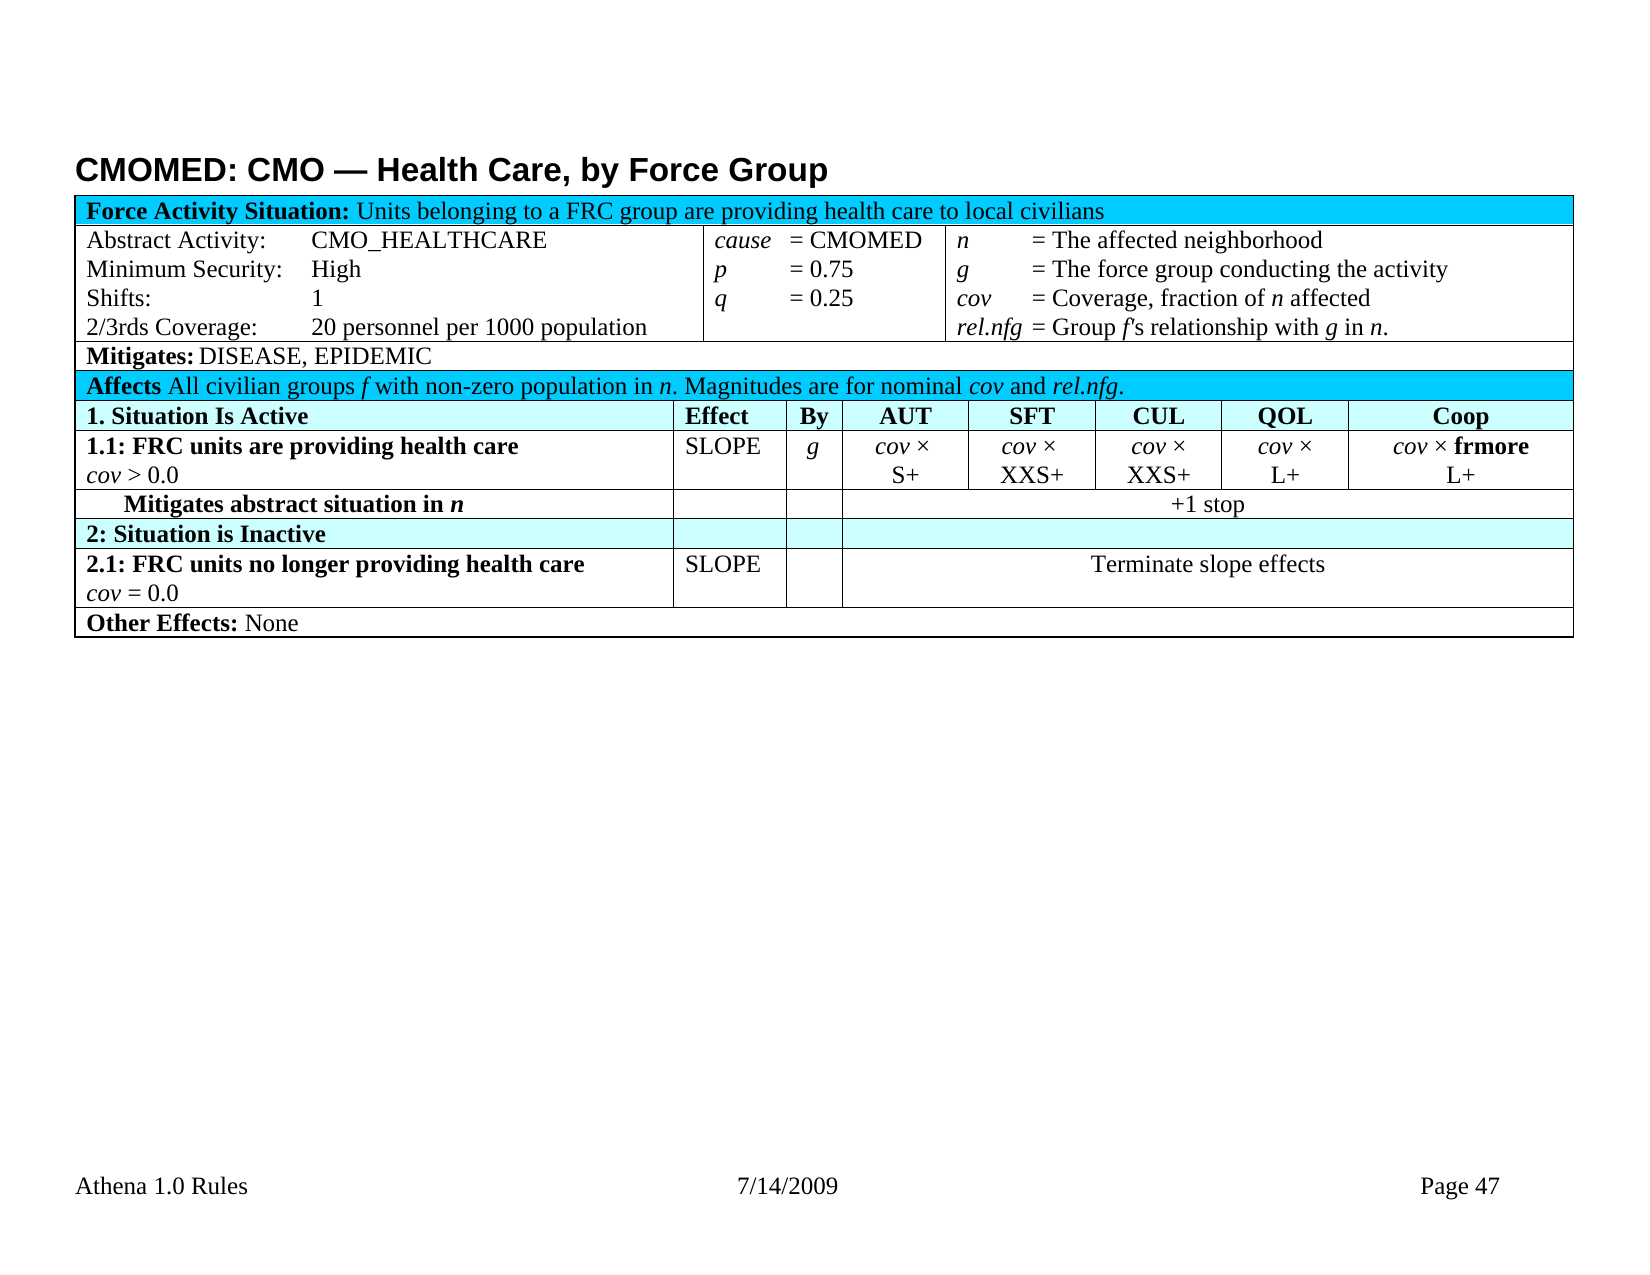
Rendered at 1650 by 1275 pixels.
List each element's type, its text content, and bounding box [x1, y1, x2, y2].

table_cell cov × L+ [1222, 431, 1348, 488]
table_cell [787, 519, 842, 548]
table_cell [787, 490, 842, 518]
text CMOMED: CMO — Health Care, by Force Group [75, 150, 1575, 188]
table_cell 1.1: FRC units are providing health care cov > 0.0 [76, 431, 673, 488]
table_cell Terminate slope effects [843, 549, 1573, 607]
table_cell SLOPE [674, 549, 786, 607]
table_cell Other Effects: None [76, 608, 1573, 636]
table_cell +1 stop [843, 490, 1573, 518]
table_cell 2: Situation is Inactive [76, 519, 673, 548]
table_cell Abstract Activity: CMO_HEALTHCARE Minimum Security: High Shifts: 1 2/3rds Coverage: 20 personnel per 1000 population [76, 226, 703, 341]
table_cell cause = CMOMED p = 0.75 q = 0.25 [704, 226, 945, 341]
table_cell SLOPE [674, 431, 786, 488]
table_cell [843, 519, 1573, 548]
table_header Force Activity Situation: Units belonging to a FRC group are providing health care to local civilians [76, 196, 1573, 224]
table_cell Coop [1349, 401, 1573, 430]
table_cell 2.1: FRC units no longer providing health care cov = 0.0 [76, 549, 673, 607]
table_cell cov × XXS+ [969, 431, 1095, 488]
table_cell By [787, 401, 842, 430]
table_cell Effect [674, 401, 786, 430]
table_cell QOL [1222, 401, 1348, 430]
table_cell cov × S+ [843, 431, 968, 488]
table_cell SFT [969, 401, 1095, 430]
table_cell AUT [843, 401, 968, 430]
table_cell CUL [1096, 401, 1221, 430]
table_cell g [787, 431, 842, 488]
table_cell Affects All civilian groups f with non-zero population in n. Magnitudes are for nominal cov and rel.nfg. [76, 371, 1573, 400]
table_cell Mitigates abstract situation in n [76, 490, 673, 518]
table_cell n = The affected neighborhood g = The force group conducting the activity cov = Coverage, fraction of n affected rel.nfg = Group f's relationship with g in n. [946, 226, 1573, 341]
table_cell [674, 490, 786, 518]
table_cell cov × XXS+ [1096, 431, 1221, 488]
table_cell [674, 519, 786, 548]
table_cell cov × frmore L+ [1349, 431, 1573, 488]
table_cell 1. Situation Is Active [76, 401, 673, 430]
table_cell [787, 549, 842, 607]
table_cell Mitigates: DISEASE, EPIDEMIC [76, 342, 1573, 370]
